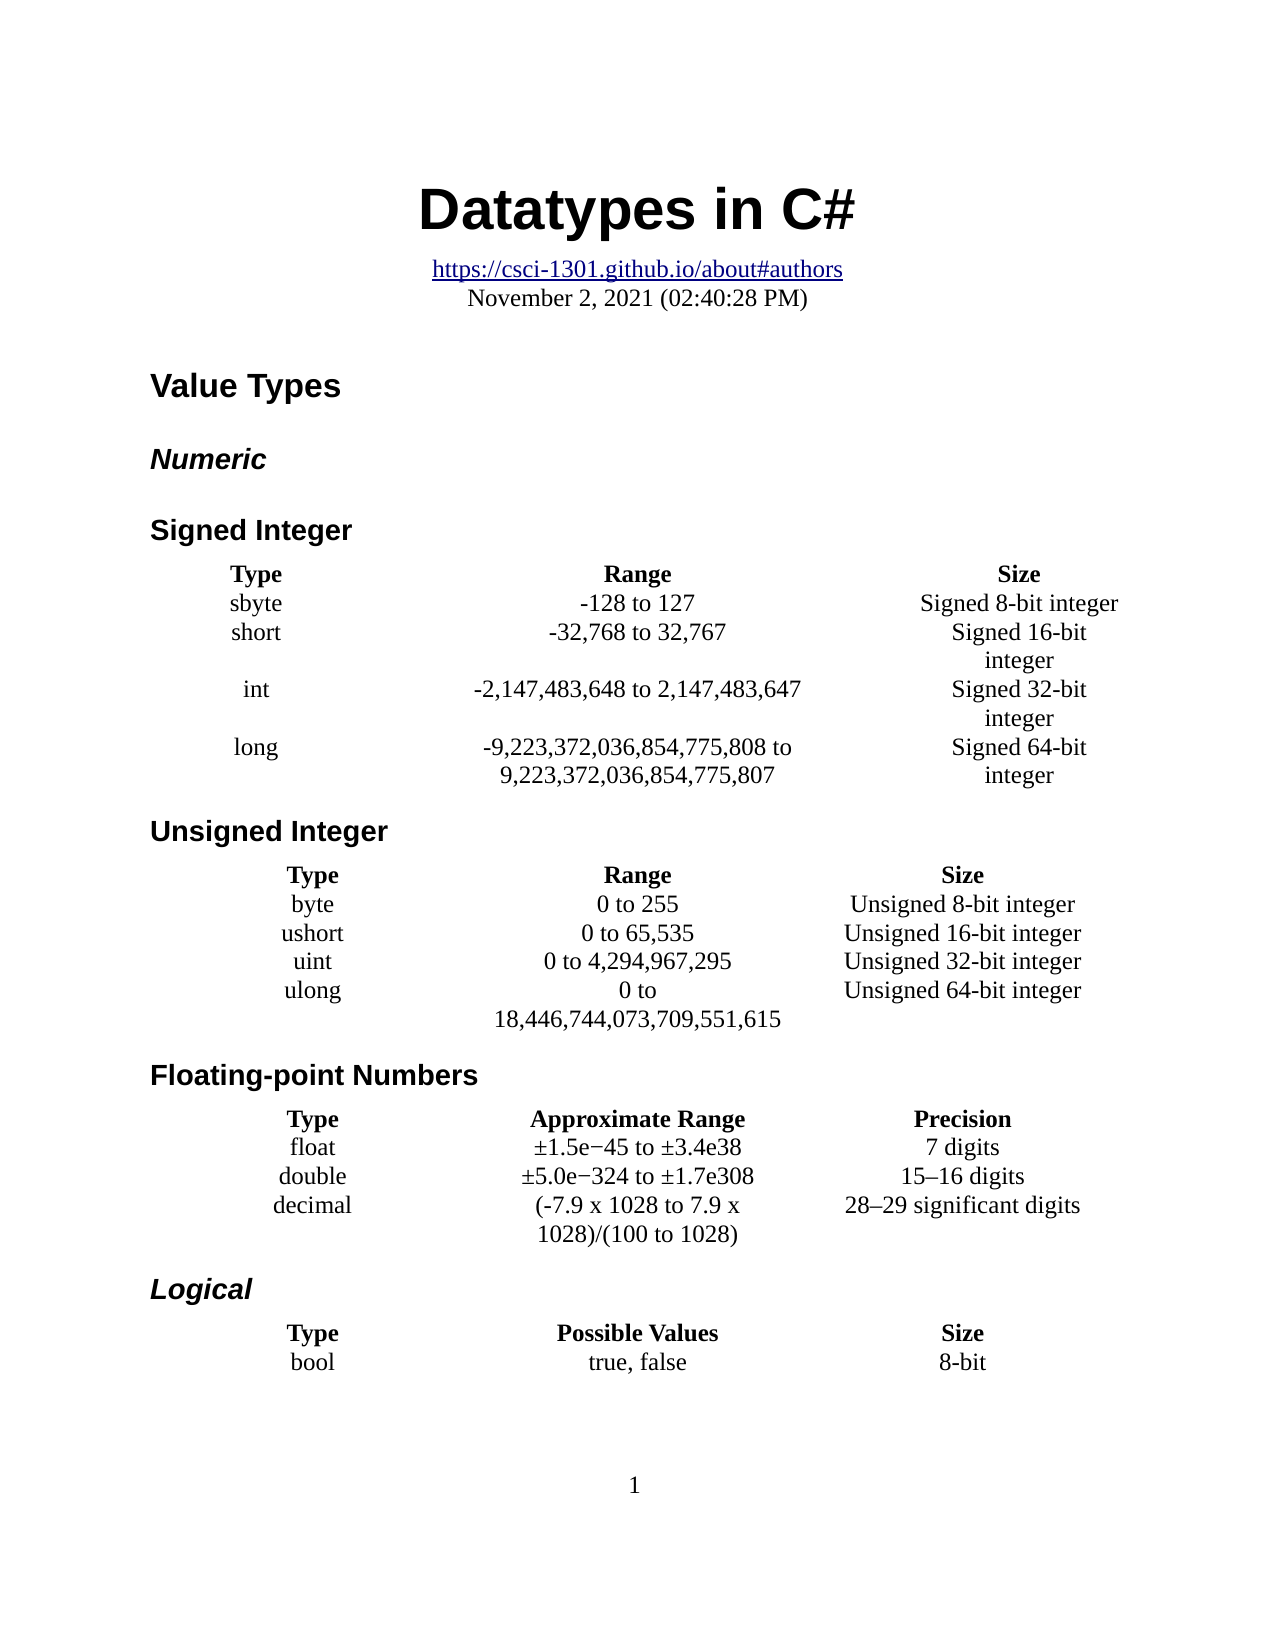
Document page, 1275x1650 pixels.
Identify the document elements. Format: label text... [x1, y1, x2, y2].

table_cell 15–16 digits [800, 1161, 1125, 1190]
subtitle Signed Integer [150, 513, 1125, 547]
table_cell 28–29 significant digits [800, 1190, 1125, 1247]
subtitle Logical [150, 1272, 1125, 1306]
title Datatypes in C# [150, 175, 1125, 242]
table_cell -128 to 127 [362, 588, 913, 617]
table_cell true, false [475, 1347, 800, 1376]
table_cell ±5.0e−324 to ±1.7e308 [475, 1161, 800, 1190]
subtitle Value Types [150, 366, 1125, 404]
text November 2, 2021 (02:40:28 PM) [150, 283, 1125, 312]
table_header Size [800, 860, 1125, 889]
table_cell Unsigned 8-bit integer [800, 889, 1125, 918]
table_header Precision [800, 1104, 1125, 1132]
table_cell 8-bit [800, 1347, 1125, 1376]
table_cell Unsigned 64-bit integer [800, 975, 1125, 1033]
table_header Type [150, 559, 362, 588]
text https://csci-1301.github.io/about#authors [150, 254, 1125, 283]
table_header Type [150, 1319, 475, 1347]
table_header Range [475, 860, 800, 889]
table_cell Unsigned 16-bit integer [800, 918, 1125, 946]
subtitle Numeric [150, 442, 1125, 476]
table_cell decimal [150, 1190, 475, 1247]
table_cell (-7.9 x 1028 to 7.9 x 1028)/(100 to 1028) [475, 1190, 800, 1247]
table_header Range [362, 559, 913, 588]
table_header Type [150, 1104, 475, 1132]
table_cell 0 to 18,446,744,073,709,551,615 [475, 975, 800, 1033]
table_cell float [150, 1133, 475, 1161]
subtitle Unsigned Integer [150, 814, 1125, 848]
table_cell -2,147,483,648 to 2,147,483,647 [362, 674, 913, 732]
table_cell bool [150, 1347, 475, 1376]
table_cell int [150, 674, 362, 732]
table_cell 0 to 65,535 [475, 918, 800, 946]
table_header Approximate Range [475, 1104, 800, 1132]
table_cell Signed 16-bit integer [913, 617, 1125, 674]
table_cell double [150, 1161, 475, 1190]
table_cell 0 to 4,294,967,295 [475, 946, 800, 975]
table_cell long [150, 732, 362, 789]
table_cell ulong [150, 975, 475, 1033]
table_cell Unsigned 32-bit integer [800, 946, 1125, 975]
table_cell -9,223,372,036,854,775,808 to 9,223,372,036,854,775,807 [362, 732, 913, 789]
table_header Possible Values [475, 1319, 800, 1347]
table_cell -32,768 to 32,767 [362, 617, 913, 674]
table_cell byte [150, 889, 475, 918]
table_cell ±1.5e−45 to ±3.4e38 [475, 1133, 800, 1161]
table_cell 0 to 255 [475, 889, 800, 918]
table_cell ushort [150, 918, 475, 946]
table_cell Signed 64-bit integer [913, 732, 1125, 789]
table_cell Signed 32-bit integer [913, 674, 1125, 732]
table_cell uint [150, 946, 475, 975]
table_cell Signed 8-bit integer [913, 588, 1125, 617]
table_cell short [150, 617, 362, 674]
table_cell 7 digits [800, 1133, 1125, 1161]
table_header Size [913, 559, 1125, 588]
table_header Size [800, 1319, 1125, 1347]
table_header Type [150, 860, 475, 889]
table_cell sbyte [150, 588, 362, 617]
subtitle Floating-point Numbers [150, 1058, 1125, 1091]
